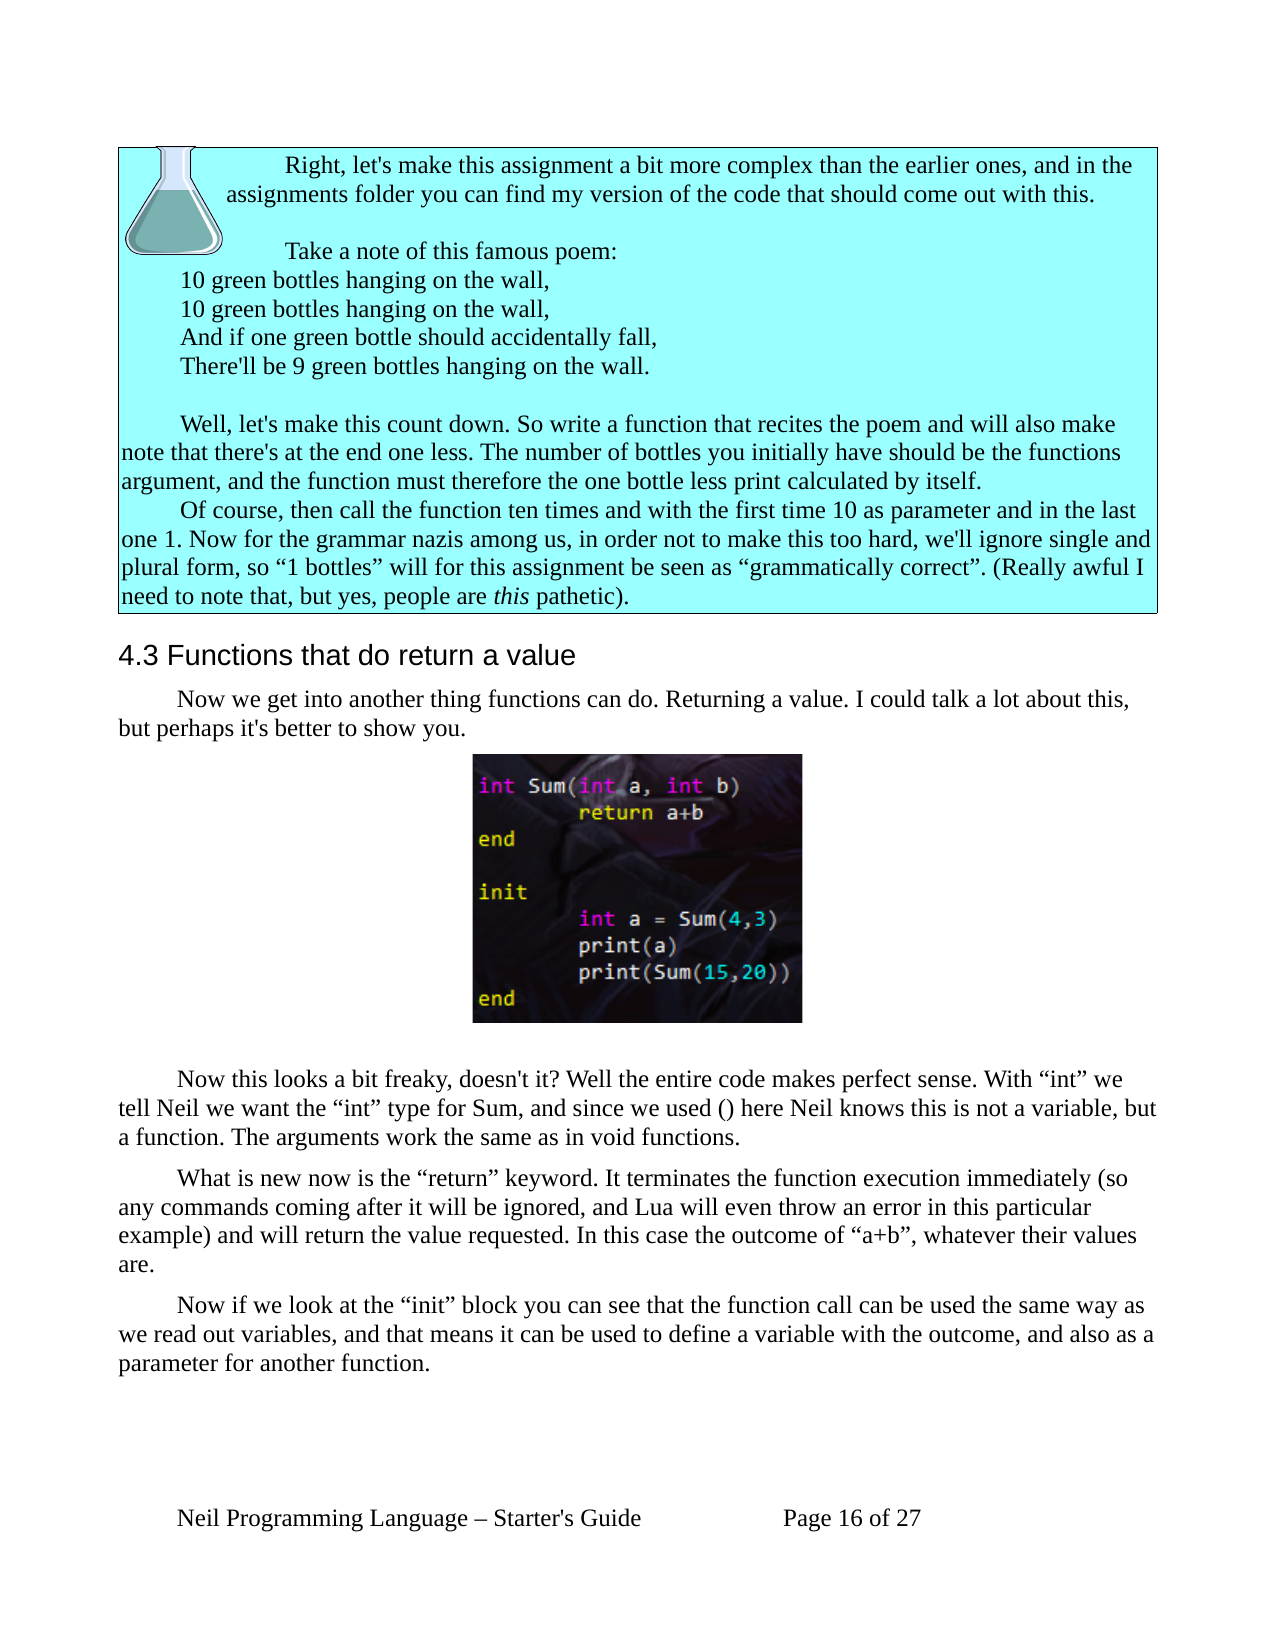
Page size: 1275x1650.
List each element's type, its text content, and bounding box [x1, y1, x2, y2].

text Right, let's make this assignment a bit more complex than the earlier ones, and in the assignments folder you can find my version of the code that should come out with this. [223, 148, 1157, 204]
text Take a note of this famous poem: [119, 233, 1157, 262]
picture [472, 754, 803, 1023]
text What is new now is the “return” keyword. It terminates the function execution immediately (so any commands coming after it will be ignored, and Lua will even throw an error in this particular example) and will return the value requested. In this case the outcome of “a+b”, whatever their values are. [118, 1163, 1157, 1278]
subtitle 4.3 Functions that do return a value [118, 638, 1157, 672]
text There'll be 9 green bottles hanging on the wall. [119, 348, 1157, 406]
text Of course, then call the function ten times and with the first time 10 as parameter and in the last one 1. Now for the grammar nazis among us, in order not to make this too hard, we'll ignore single and plural form, so “1 bottles” will for this assignment be seen as “grammatically correct”. (Really awful I need to note that, but yes, people are this pathetic). [119, 492, 1157, 613]
text Well, let's make this count down. So write a function that recites the poem and will also make note that there's at the end one less. The number of bottles you initially have should be the functions argument, and the function must therefore the one bottle less print calculated by itself. [119, 406, 1157, 492]
text 10 green bottles hanging on the wall, [119, 262, 1157, 291]
text Now we get into another thing functions can do. Returning a value. I could talk a lot about this, but perhaps it's better to show you. [118, 684, 1157, 742]
text And if one green bottle should accidentally fall, [119, 319, 1157, 348]
picture [125, 146, 223, 255]
text 10 green bottles hanging on the wall, [119, 291, 1157, 319]
text Now if we look at the “init” block you can see that the function call can be used the same way as we read out variables, and that means it can be used to define a variable with the outcome, and also as a parameter for another function. [118, 1290, 1157, 1377]
text Now this looks a bit freaky, doesn't it? Well the entire code makes perfect sense. With “int” we tell Neil we want the “int” type for Sum, and since we used () here Neil knows this is not a variable, but a function. The arguments work the same as in void functions. [118, 1064, 1157, 1150]
